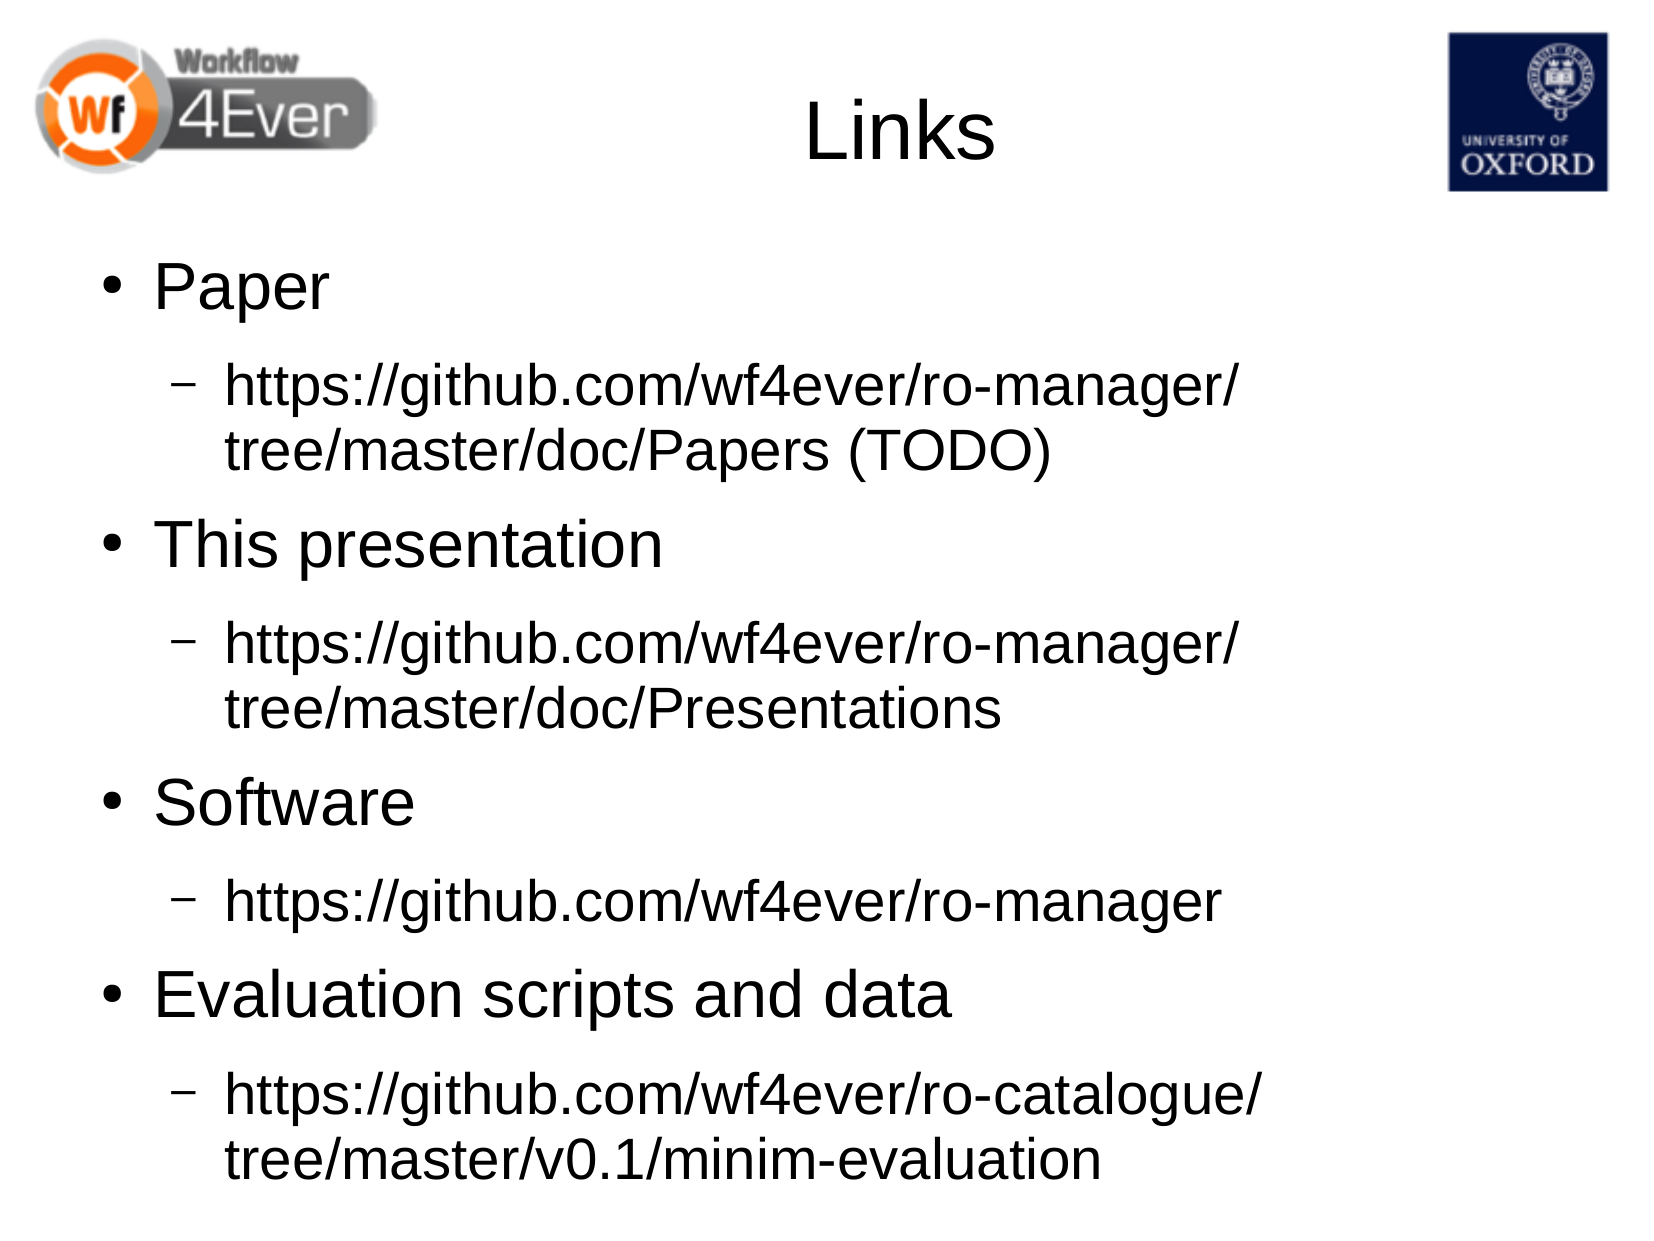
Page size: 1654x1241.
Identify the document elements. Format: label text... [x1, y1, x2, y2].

picture [29, 33, 354, 181]
list Paper https://github.com/wf4ever/ro-manager/ tree/master/doc/Papers (TODO) This presentation https://github.com/wf4ever/ro-manager/ tree/master/doc/Presentations Software https://github.com/wf4ever/ro-manager Evaluation scripts and data https://github.com/wf4ever/ro-catalogue/ tree/master/v0.1/minim-evaluation [82, 248, 1571, 1191]
picture [1446, 29, 1612, 194]
title Links [354, 31, 1447, 231]
